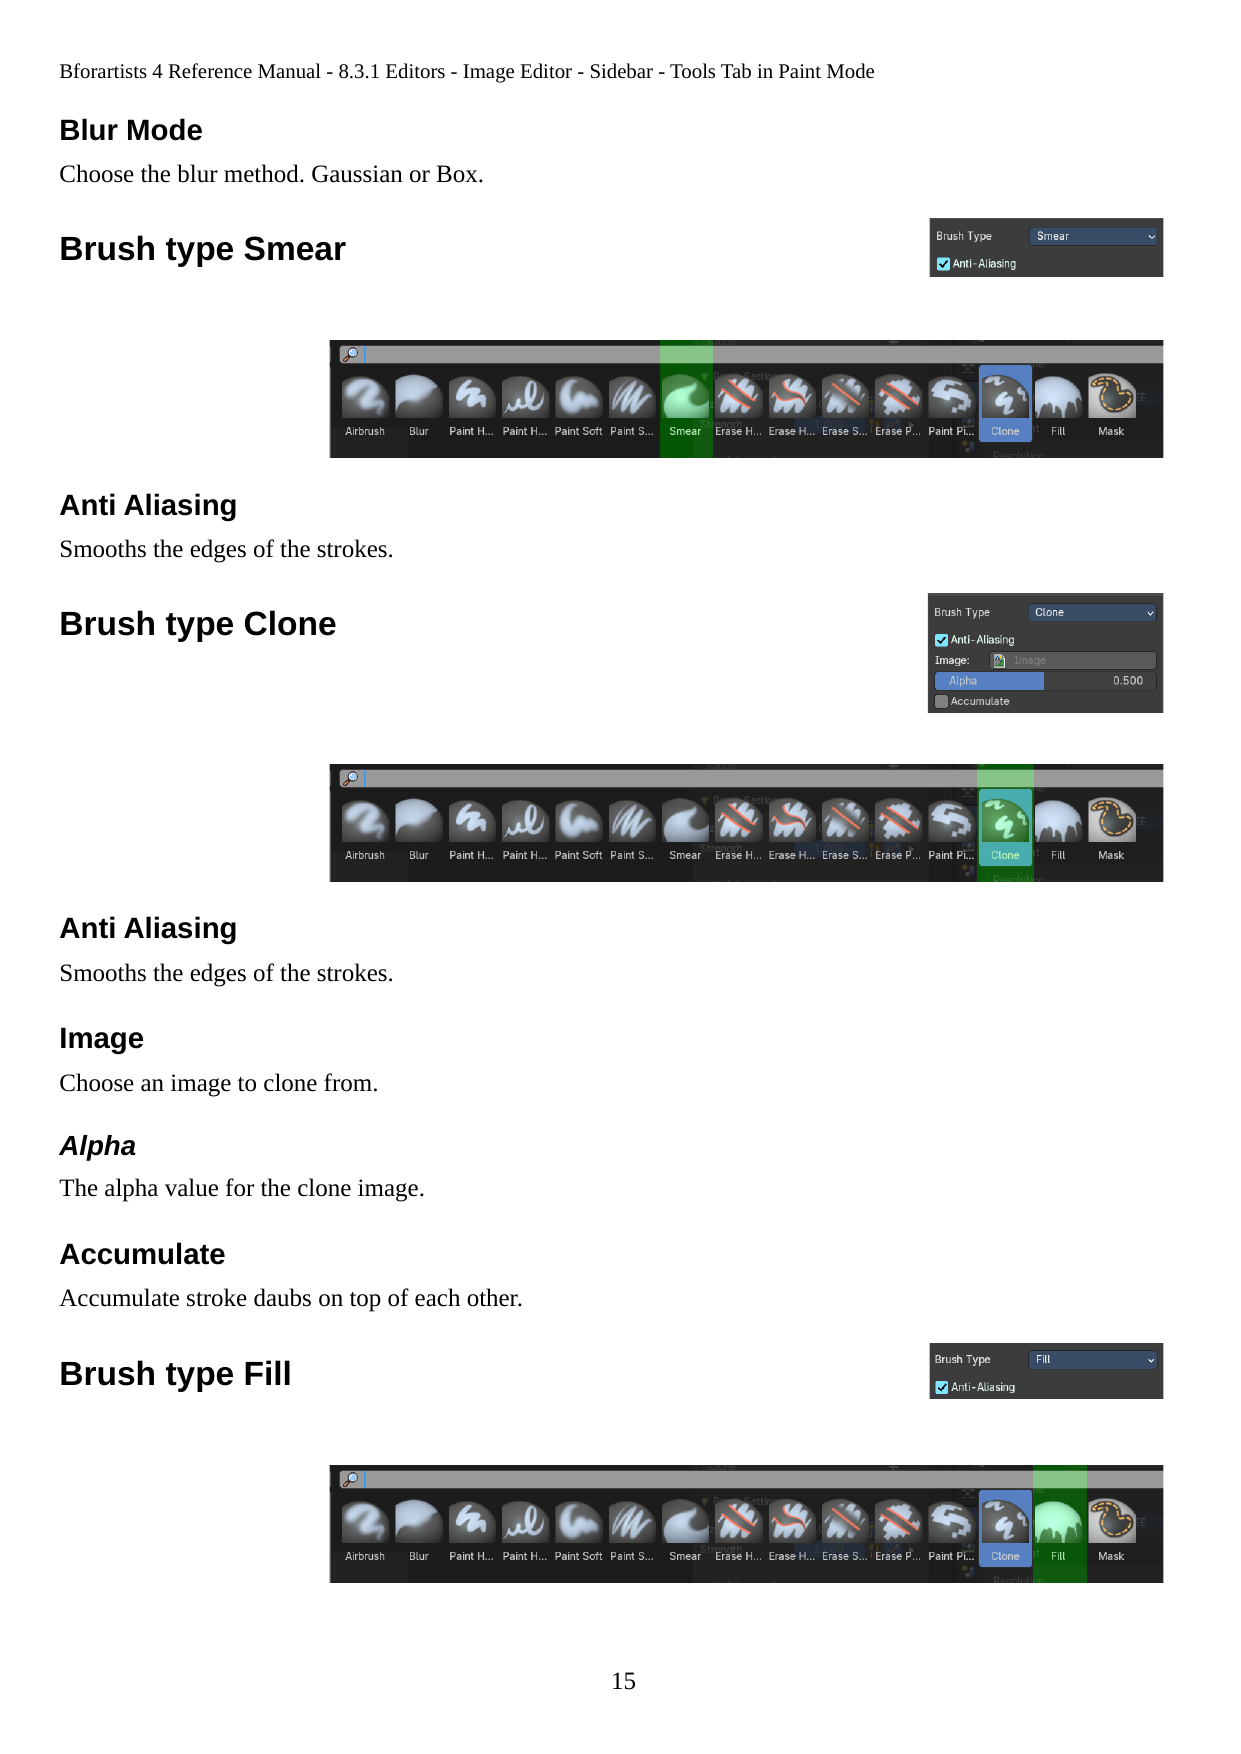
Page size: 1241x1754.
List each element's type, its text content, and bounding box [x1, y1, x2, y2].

subtitle [1164, 604, 1181, 642]
picture [329, 1465, 1164, 1583]
picture [929, 218, 1164, 277]
text Smooths the edges of the strokes. [59, 958, 1181, 986]
subtitle Blur Mode [59, 113, 1181, 146]
text The alpha value for the clone image. [59, 1173, 1181, 1202]
text Accumulate stroke daubs on top of each other. [59, 1283, 1181, 1312]
picture [927, 593, 1164, 713]
picture [329, 340, 1164, 458]
subtitle Alpha [59, 1129, 1181, 1161]
subtitle Accumulate [59, 1237, 1181, 1271]
subtitle Brush type Smear [59, 229, 929, 267]
picture [329, 764, 1164, 882]
subtitle Image [59, 1021, 1181, 1055]
subtitle Anti Aliasing [59, 487, 1181, 521]
subtitle Anti Aliasing [59, 911, 1181, 945]
subtitle Brush type Fill [59, 1353, 929, 1392]
subtitle [1164, 1353, 1181, 1392]
subtitle Brush type Clone [59, 604, 927, 642]
text Choose an image to clone from. [59, 1068, 1181, 1096]
text Choose the blur method. Gaussian or Box. [59, 159, 1181, 188]
subtitle [1164, 229, 1181, 267]
picture [929, 1343, 1164, 1399]
text Smooths the edges of the strokes. [59, 534, 1181, 562]
